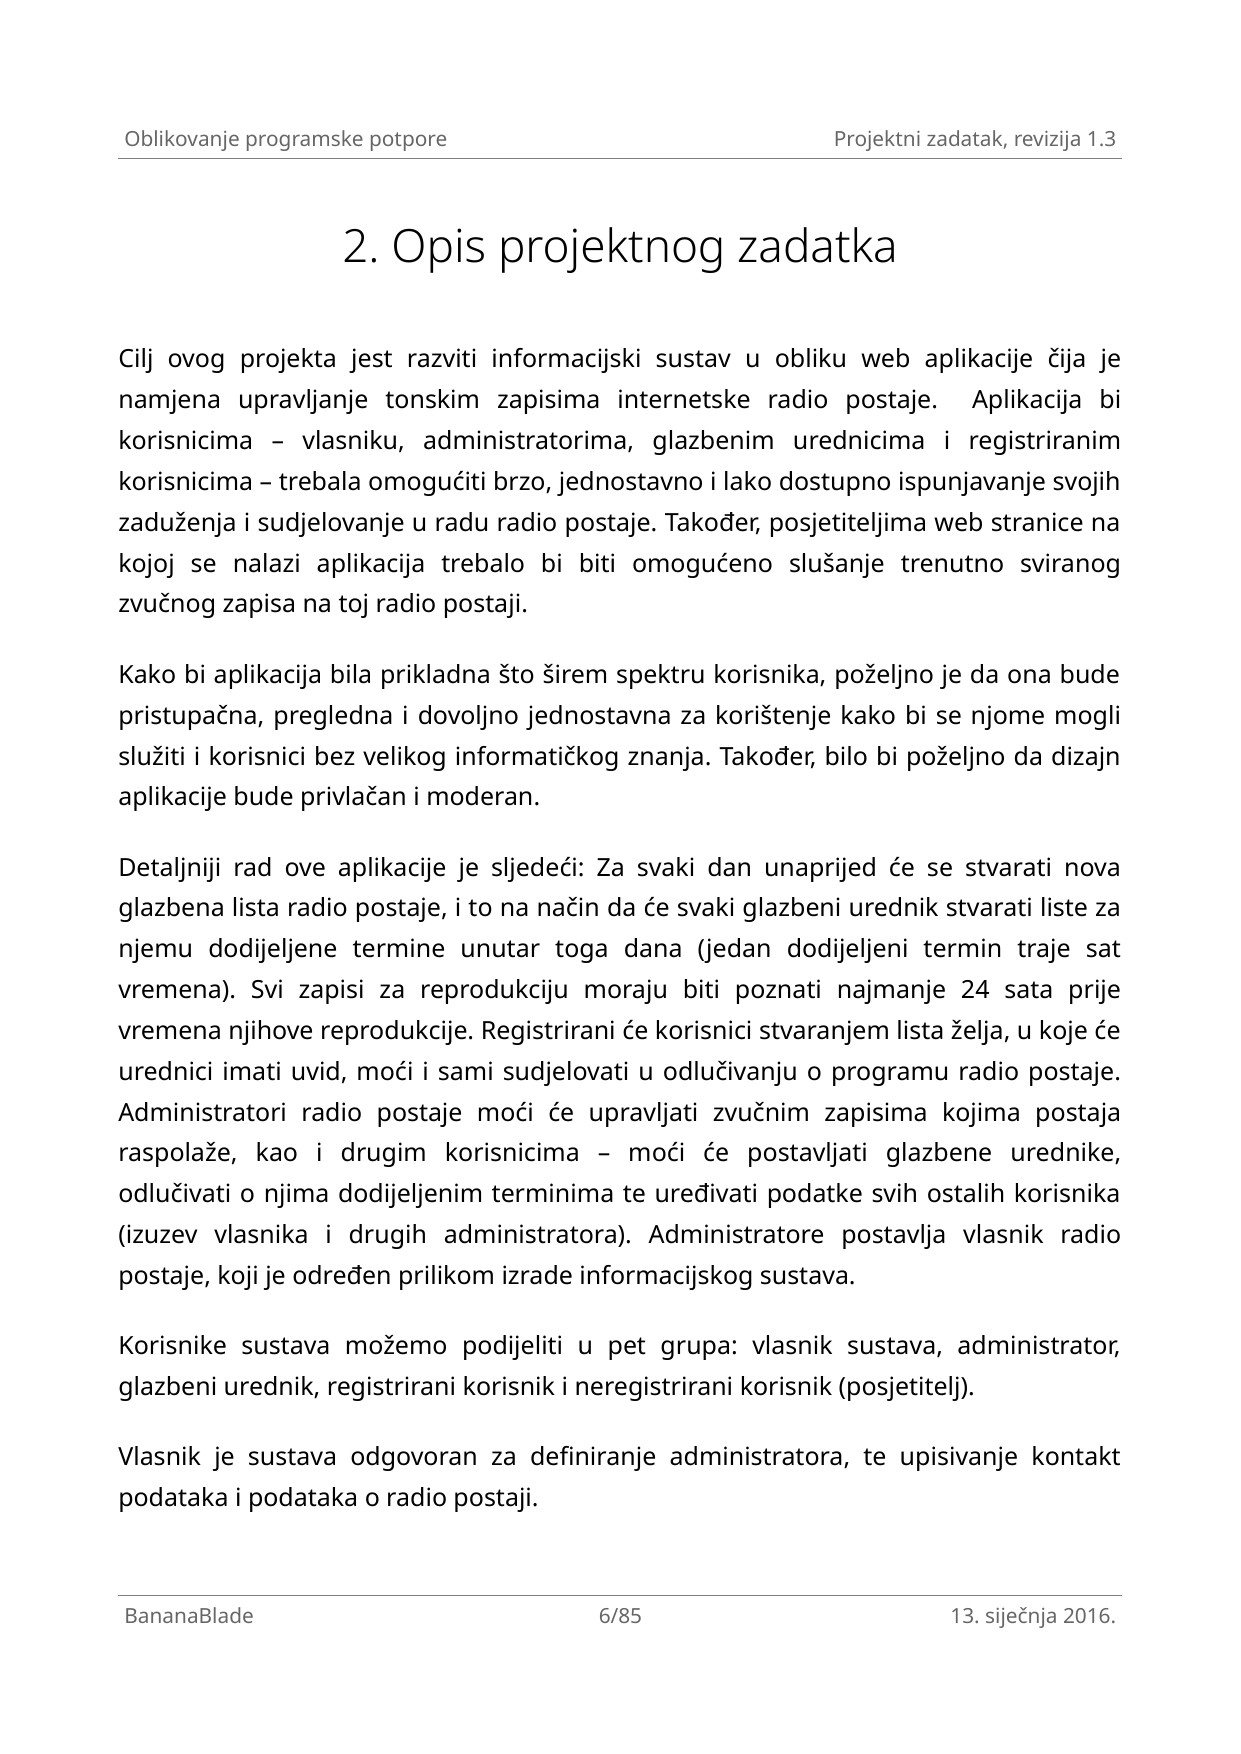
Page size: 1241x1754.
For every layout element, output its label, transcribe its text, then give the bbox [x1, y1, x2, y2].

text Detaljniji rad ove aplikacije je sljedeći: Za svaki dan unaprijed će se stvarati nova glazbena lista radio postaje, i to na način da će svaki glazbeni urednik stvarati liste za njemu dodijeljene termine unutar toga dana (jedan dodijeljeni termin traje sat vremena). Svi zapisi za reprodukciju moraju biti poznati najmanje 24 sata prije vremena njihove reprodukcije. Registrirani će korisnici stvaranjem lista želja, u koje će urednici imati uvid, moći i sami sudjelovati u odlučivanju o programu radio postaje. Administratori radio postaje moći će upravljati zvučnim zapisima kojima postaja raspolaže, kao i drugim korisnicima – moći će postavljati glazbene urednike, odlučivati o njima dodijeljenim terminima te uređivati podatke svih ostalih korisnika (izuzev vlasnika i drugih administratora). Administratore postavlja vlasnik radio postaje, koji je određen prilikom izrade informacijskog sustava. [118, 849, 1122, 1292]
subtitle 2. Opis projektnog zadatka [118, 213, 1122, 275]
text Vlasnik je sustava odgovoran za definiranje administratora, te upisivanje kontakt podataka i podataka o radio postaji. [118, 1439, 1122, 1514]
text Korisnike sustava možemo podijeliti u pet grupa: vlasnik sustava, administrator, glazbeni urednik, registrirani korisnik i neregistrirani korisnik (posjetitelj). [118, 1328, 1122, 1403]
text Cilj ovog projekta jest razviti informacijski sustav u obliku web aplikacije čija je namjena upravljanje tonskim zapisima internetske radio postaje. Aplikacija bi korisnicima – vlasniku, administratorima, glazbenim urednicima i registriranim korisnicima – trebala omogućiti brzo, jednostavno i lako dostupno ispunjavanje svojih zaduženja i sudjelovanje u radu radio postaje. Također, posjetiteljima web stranice na kojoj se nalazi aplikacija trebalo bi biti omogućeno slušanje trenutno sviranog zvučnog zapisa na toj radio postaji. [118, 300, 1122, 620]
text Kako bi aplikacija bila prikladna što širem spektru korisnika, poželjno je da ona bude pristupačna, pregledna i dovoljno jednostavna za korištenje kako bi se njome mogli služiti i korisnici bez velikog informatičkog znanja. Također, bilo bi poželjno da dizajn aplikacije bude privlačan i moderan. [118, 656, 1122, 813]
